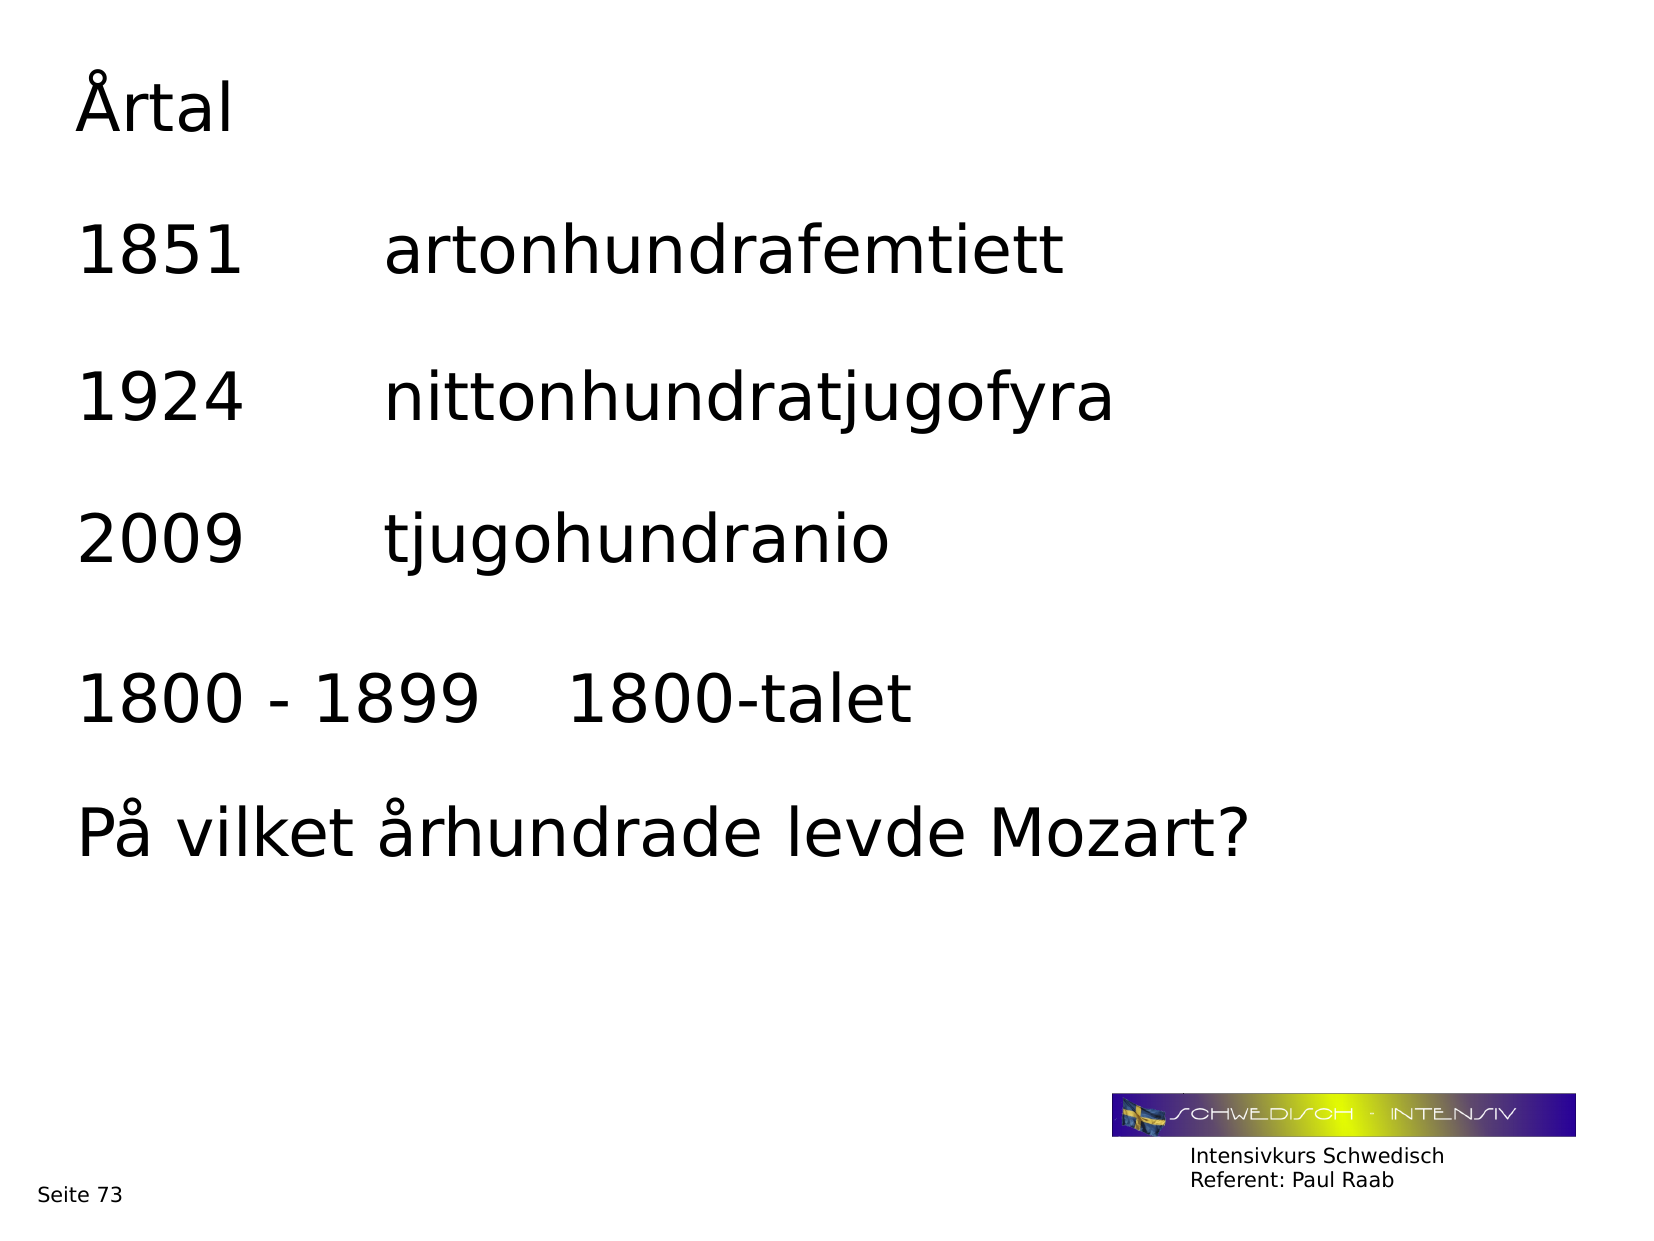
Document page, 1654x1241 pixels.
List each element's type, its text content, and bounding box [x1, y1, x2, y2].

text_box 1800 - 1899 [61, 652, 526, 746]
picture [1112, 1093, 1576, 1137]
text_box Årtal [61, 62, 301, 155]
text_box På vilket århundrade levde Mozart? [61, 787, 1426, 881]
text_box 2009 [61, 493, 301, 586]
text_box tjugohundranio [368, 493, 976, 586]
text_box 1800-talet [551, 652, 1016, 746]
text_box artonhundrafemtiett [368, 203, 1163, 297]
text_box 1924 [61, 351, 301, 445]
text_box nittonhundratjugofyra [368, 351, 1163, 445]
text_box 1851 [61, 203, 301, 297]
